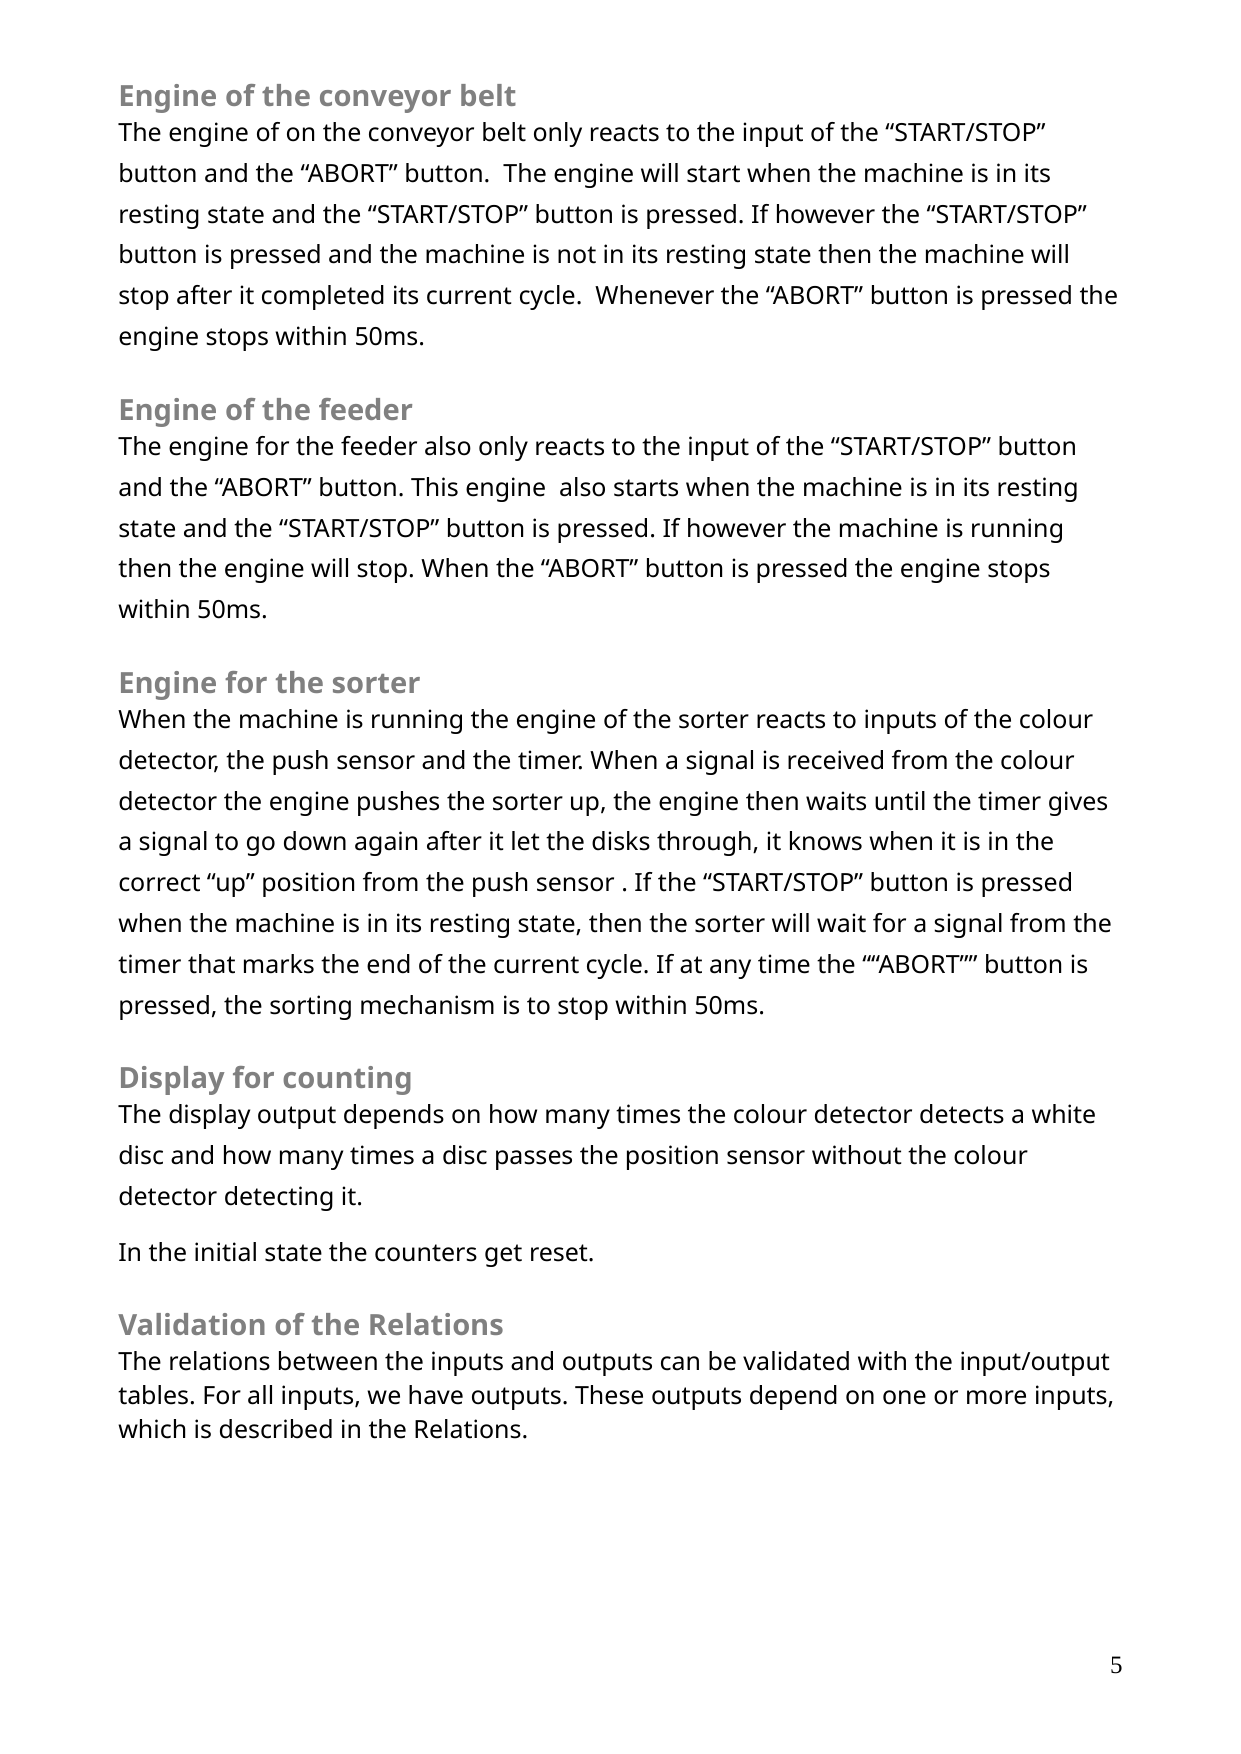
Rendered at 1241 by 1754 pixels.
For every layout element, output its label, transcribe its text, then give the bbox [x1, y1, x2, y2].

text The engine of on the conveyor belt only reacts to the input of the “START/STOP” button and the “ABORT” button. The engine will start when the machine is in its resting state and the “START/STOP” button is pressed. If however the “START/STOP” button is pressed and the machine is not in its resting state then the machine will stop after it completed its current cycle. Whenever the “ABORT” button is pressed the engine stops within 50ms. [118, 115, 1122, 353]
text Engine for the sorter [118, 662, 1122, 702]
text Engine of the conveyor belt [118, 75, 1122, 115]
text Engine of the feeder [118, 389, 1122, 428]
text The relations between the inputs and outputs can be validated with the input/output tables. For all inputs, we have outputs. These outputs depend on one or more inputs, which is described in the Relations. [118, 1344, 1122, 1446]
text In the initial state the counters get reset. [118, 1234, 1122, 1268]
text When the machine is running the engine of the sorter reacts to inputs of the colour detector, the push sensor and the timer. When a signal is received from the colour detector the engine pushes the sorter up, the engine then waits until the timer gives a signal to go down again after it let the disks through, it knows when it is in the correct “up” position from the push sensor . If the “START/STOP” button is pressed when the machine is in its resting state, then the sorter will wait for a signal from the timer that marks the end of the current cycle. If at any time the ““ABORT”” button is pressed, the sorting mechanism is to stop within 50ms. [118, 702, 1122, 1021]
text The engine for the feeder also only reacts to the input of the “START/STOP” button and the “ABORT” button. This engine also starts when the machine is in its resting state and the “START/STOP” button is pressed. If however the machine is running then the engine will stop. When the “ABORT” button is pressed the engine stops within 50ms. [118, 428, 1122, 626]
subtitle Validation of the Relations [118, 1304, 1122, 1344]
text The display output depends on how many times the colour detector detects a white disc and how many times a disc passes the position sensor without the colour detector detecting it. [118, 1097, 1122, 1213]
text Display for counting [118, 1057, 1122, 1097]
